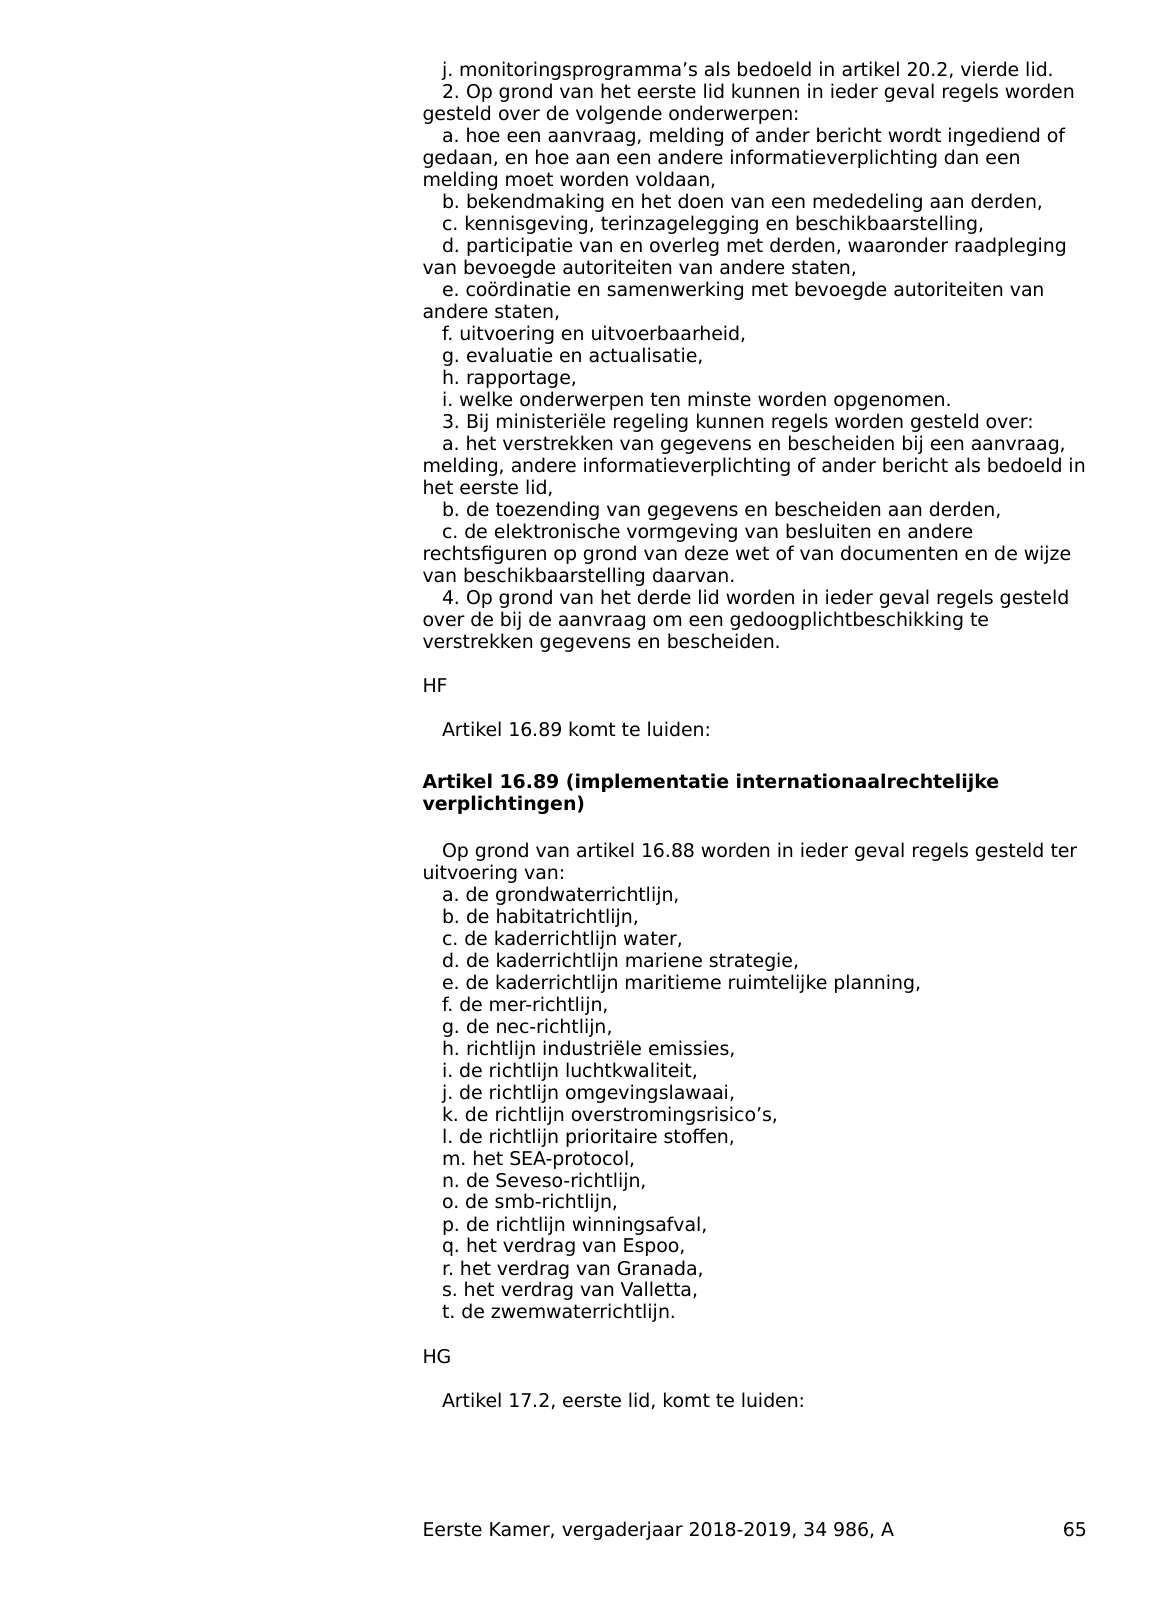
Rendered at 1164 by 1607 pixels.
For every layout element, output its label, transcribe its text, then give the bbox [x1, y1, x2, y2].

text q. het verdrag van Espoo, [422, 1235, 1087, 1257]
text e. de kaderrichtlijn maritieme ruimtelijke planning, [422, 972, 1087, 994]
text Op grond van artikel 16.88 worden in ieder geval regels gesteld ter uitvoering van: [422, 840, 1087, 884]
text r. het verdrag van Granada, [422, 1257, 1087, 1279]
text f. uitvoering en uitvoerbaarheid, [422, 323, 1087, 345]
text d. participatie van en overleg met derden, waaronder raadpleging van bevoegde autoriteiten van andere staten, [422, 235, 1087, 279]
text b. de habitatrichtlijn, [422, 906, 1087, 928]
text d. de kaderrichtlijn mariene strategie, [422, 950, 1087, 972]
text HG [422, 1346, 1087, 1367]
text c. de kaderrichtlijn water, [422, 928, 1087, 950]
text Artikel 17.2, eerste lid, komt te luiden: [422, 1390, 1087, 1412]
text a. hoe een aanvraag, melding of ander bericht wordt ingediend of gedaan, en hoe aan een andere informatieverplichting dan een melding moet worden voldaan, [422, 125, 1087, 191]
text h. rapportage, [422, 367, 1087, 389]
text a. de grondwaterrichtlijn, [422, 884, 1087, 906]
text l. de richtlijn prioritaire stoffen, [422, 1126, 1087, 1147]
text e. coördinatie en samenwerking met bevoegde autoriteiten van andere staten, [422, 279, 1087, 323]
text c. de elektronische vormgeving van besluiten en andere rechtsfiguren op grond van deze wet of van documenten en de wijze van beschikbaarstelling daarvan. [422, 521, 1087, 587]
text i. welke onderwerpen ten minste worden opgenomen. [422, 389, 1087, 411]
text c. kennisgeving, terinzagelegging en beschikbaarstelling, [422, 213, 1087, 235]
text g. de nec-richtlijn, [422, 1016, 1087, 1038]
text h. richtlijn industriële emissies, [422, 1038, 1087, 1059]
subtitle Artikel 16.89 (implementatie internationaalrechtelijke verplichtingen) [422, 771, 1087, 815]
text f. de mer-richtlijn, [422, 994, 1087, 1016]
text k. de richtlijn overstromingsrisico’s, [422, 1103, 1087, 1126]
text 3. Bij ministeriële regeling kunnen regels worden gesteld over: [422, 411, 1087, 433]
text a. het verstrekken van gegevens en bescheiden bij een aanvraag, melding, andere informatieverplichting of ander bericht als bedoeld in het eerste lid, [422, 433, 1087, 499]
text 2. Op grond van het eerste lid kunnen in ieder geval regels worden gesteld over de volgende onderwerpen: [422, 81, 1087, 125]
text m. het SEA-protocol, [422, 1147, 1087, 1169]
text j. de richtlijn omgevingslawaai, [422, 1082, 1087, 1103]
text n. de Seveso-richtlijn, [422, 1169, 1087, 1191]
text Artikel 16.89 komt te luiden: [422, 719, 1087, 741]
text b. bekendmaking en het doen van een mededeling aan derden, [422, 191, 1087, 213]
text o. de smb-richtlijn, [422, 1191, 1087, 1213]
text s. het verdrag van Valletta, [422, 1279, 1087, 1301]
text b. de toezending van gegevens en bescheiden aan derden, [422, 499, 1087, 521]
text j. monitoringsprogramma’s als bedoeld in artikel 20.2, vierde lid. [422, 59, 1087, 81]
text t. de zwemwaterrichtlijn. [422, 1301, 1087, 1323]
text 4. Op grond van het derde lid worden in ieder geval regels gesteld over de bij de aanvraag om een gedoogplichtbeschikking te verstrekken gegevens en bescheiden. [422, 587, 1087, 652]
text g. evaluatie en actualisatie, [422, 345, 1087, 367]
text i. de richtlijn luchtkwaliteit, [422, 1059, 1087, 1082]
text p. de richtlijn winningsafval, [422, 1213, 1087, 1235]
text HF [422, 675, 1087, 697]
